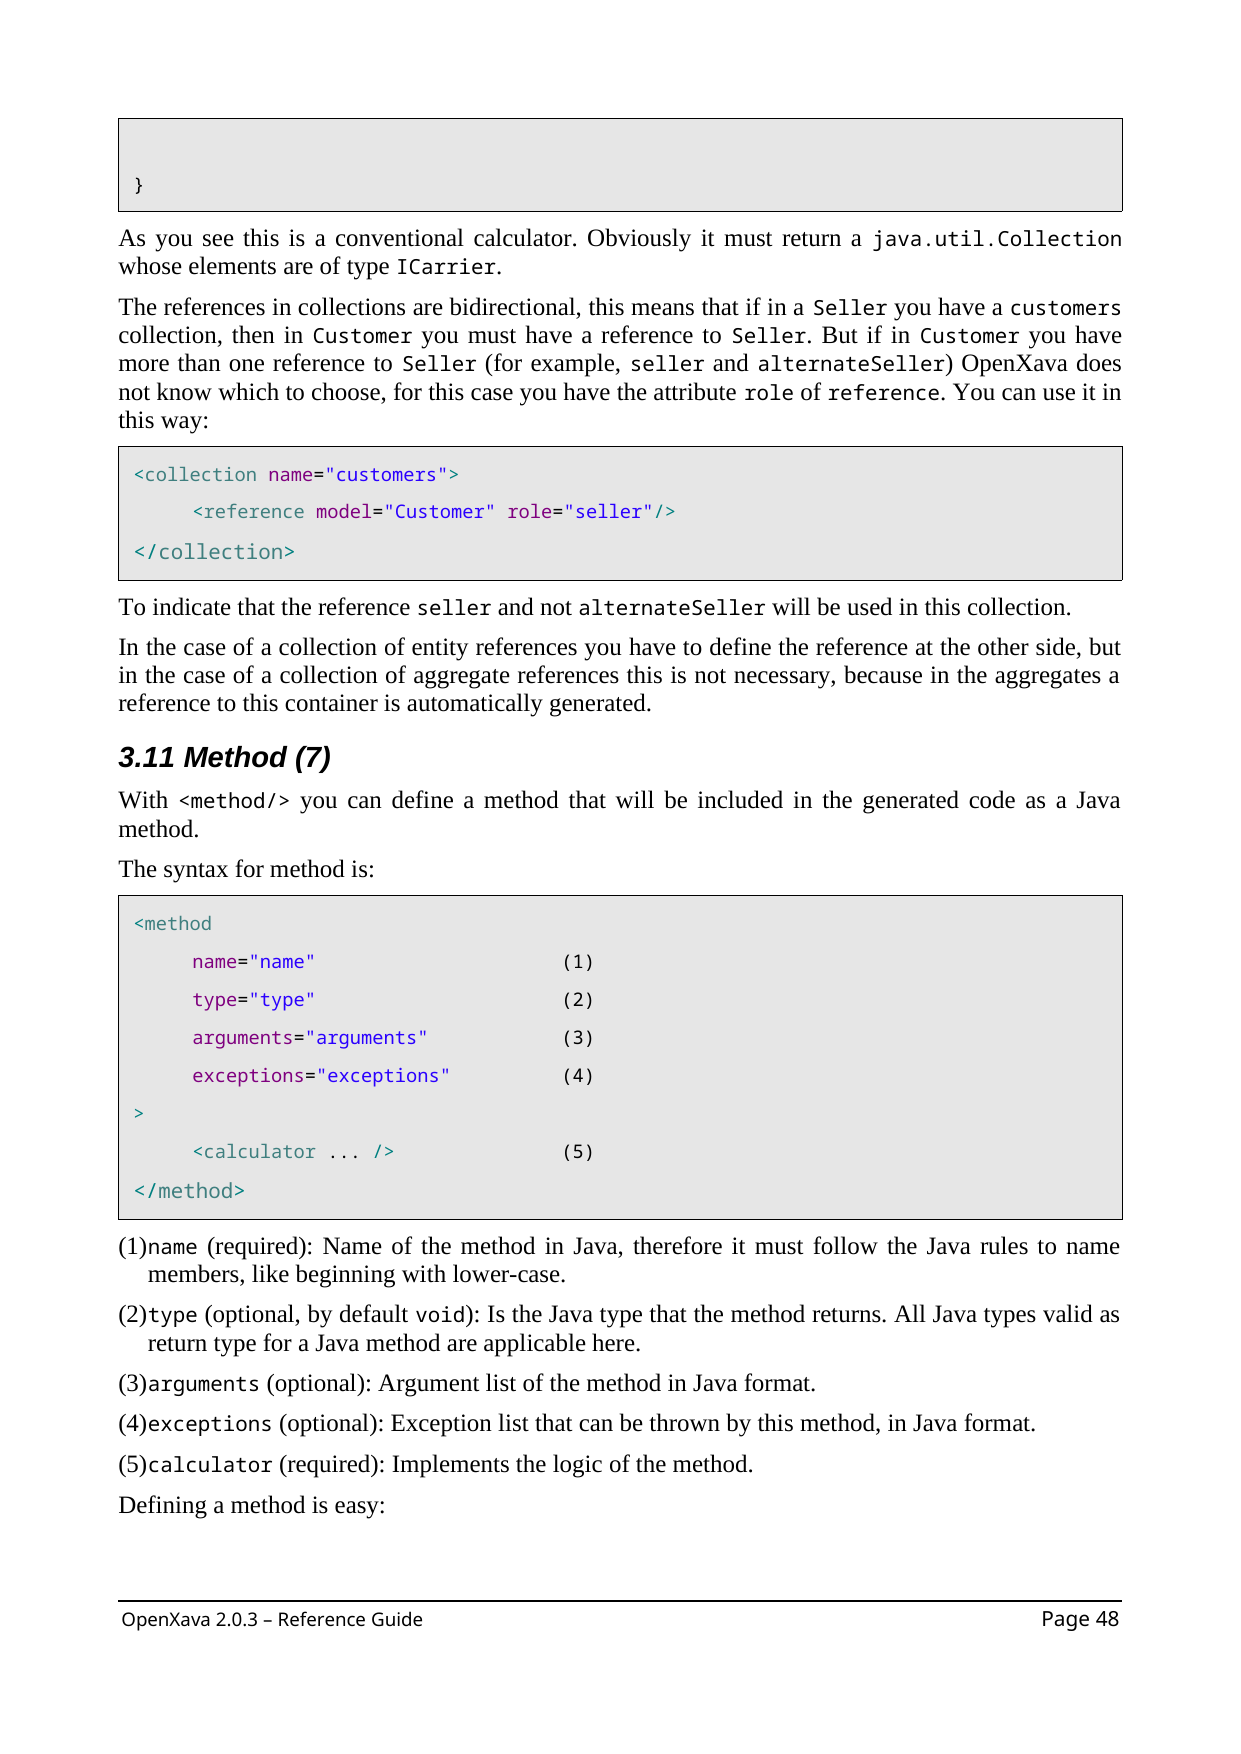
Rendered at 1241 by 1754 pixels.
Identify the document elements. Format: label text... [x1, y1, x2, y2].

text </method> [119, 1161, 1122, 1219]
text } [119, 156, 1122, 211]
text <reference model="Customer" role="seller"/> [119, 484, 1122, 522]
list name (required): Name of the method in Java, therefore it must follow the Java rules to name members, like beginning with lower-case. [118, 1232, 1122, 1288]
text type="type" (2) [119, 971, 1122, 1009]
text As you see this is a conventional calculator. Obviously it must return a java.util.Collection whose elements are of type ICarrier. [118, 224, 1122, 280]
list calculator (required): Implements the logic of the method. [118, 1450, 1122, 1478]
text > [119, 1085, 1122, 1123]
text The syntax for method is: [118, 855, 1122, 883]
text <method [119, 896, 1122, 933]
subtitle Method (7) [118, 741, 1122, 774]
text The references in collections are bidirectional, this means that if in a Seller you have a customers collection, then in Customer you must have a reference to Seller. But if in Customer you have more than one reference to Seller (for example, seller and alternateSeller) OpenXava does not know which to choose, for this case you have the attribute role of reference. You can use it in this way: [118, 293, 1122, 433]
text <calculator ... /> (5) [119, 1123, 1122, 1161]
text exceptions="exceptions" (4) [119, 1047, 1122, 1085]
text To indicate that the reference seller and not alternateSeller will be used in this collection. [118, 593, 1122, 621]
text <collection name="customers"> [119, 447, 1122, 484]
list arguments (optional): Argument list of the method in Java format. [118, 1369, 1122, 1397]
text </collection> [119, 522, 1122, 580]
text arguments="arguments" (3) [119, 1009, 1122, 1047]
text Defining a method is easy: [118, 1491, 1122, 1519]
list type (optional, by default void): Is the Java type that the method returns. All Java types valid as return type for a Java method are applicable here. [118, 1300, 1122, 1356]
text name="name" (1) [119, 933, 1122, 971]
text With <method/> you can define a method that will be included in the generated code as a Java method. [118, 787, 1122, 843]
list exceptions (optional): Exception list that can be thrown by this method, in Java format. [118, 1409, 1122, 1438]
text In the case of a collection of entity references you have to define the reference at the other side, but in the case of a collection of aggregate references this is not necessary, because in the aggregates a reference to this container is automatically generated. [118, 633, 1122, 716]
